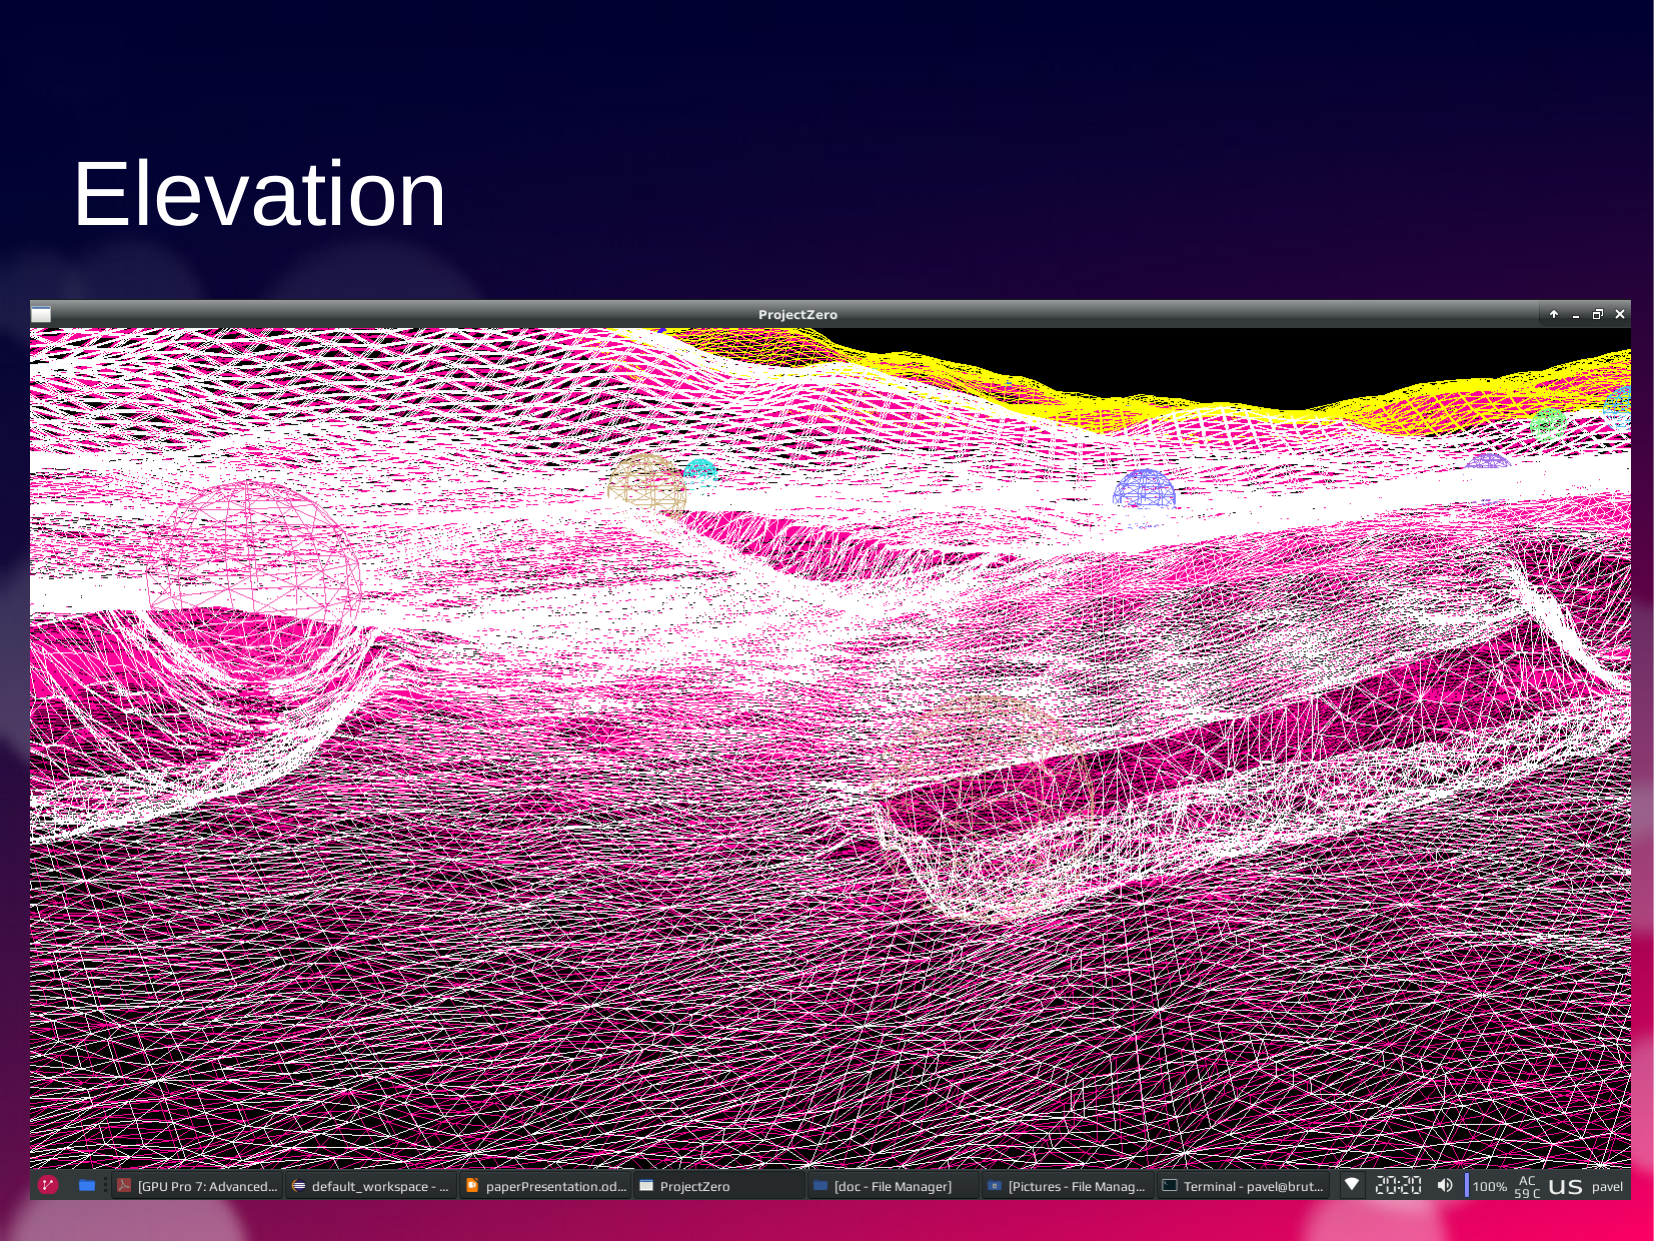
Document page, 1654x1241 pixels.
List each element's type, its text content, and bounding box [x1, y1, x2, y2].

picture [0, 0, 1654, 1241]
title Elevation [71, 90, 1561, 298]
